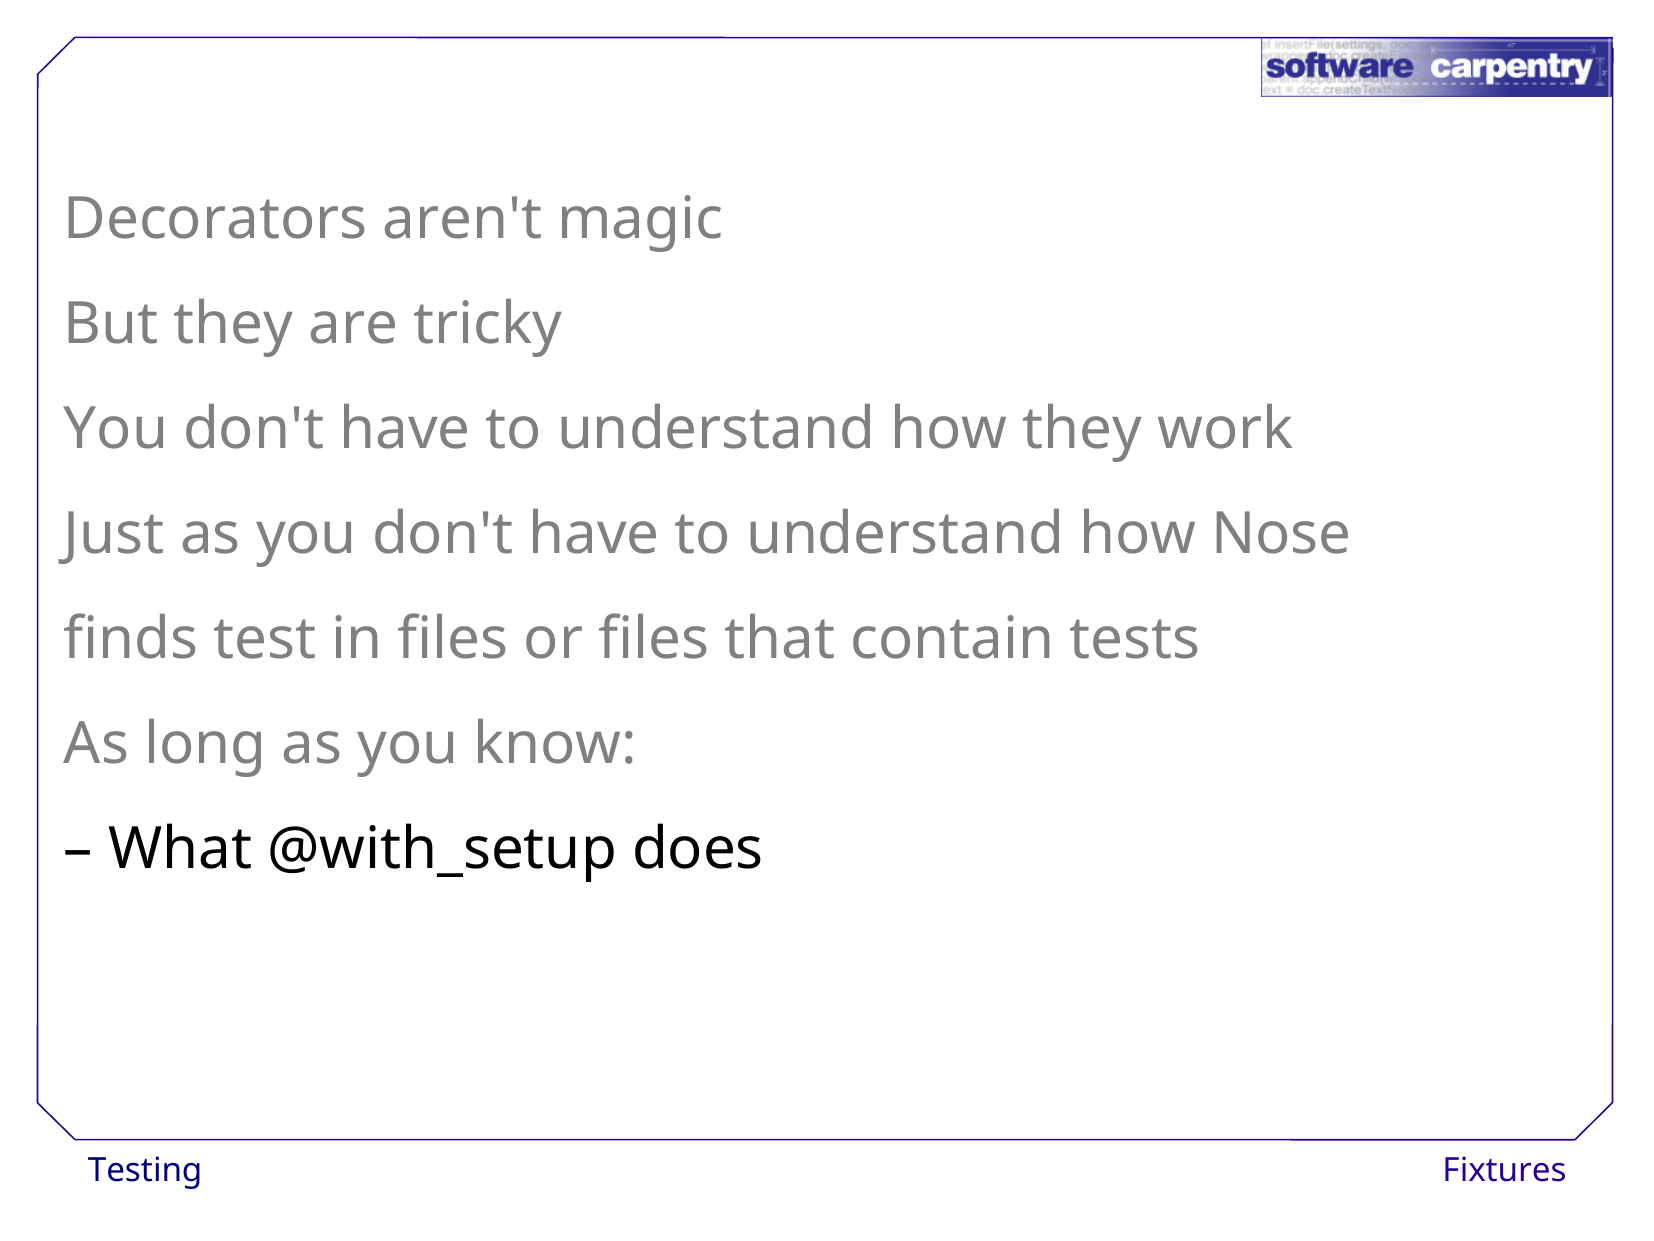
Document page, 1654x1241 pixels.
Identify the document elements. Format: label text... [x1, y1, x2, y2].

text_box Decorators aren't magic But they are tricky You don't have to understand how they work Just as you don't have to understand how Nose finds test in files or files that contain tests As long as you know: – What @with_setup does [48, 138, 1517, 889]
picture [1261, 39, 1613, 97]
